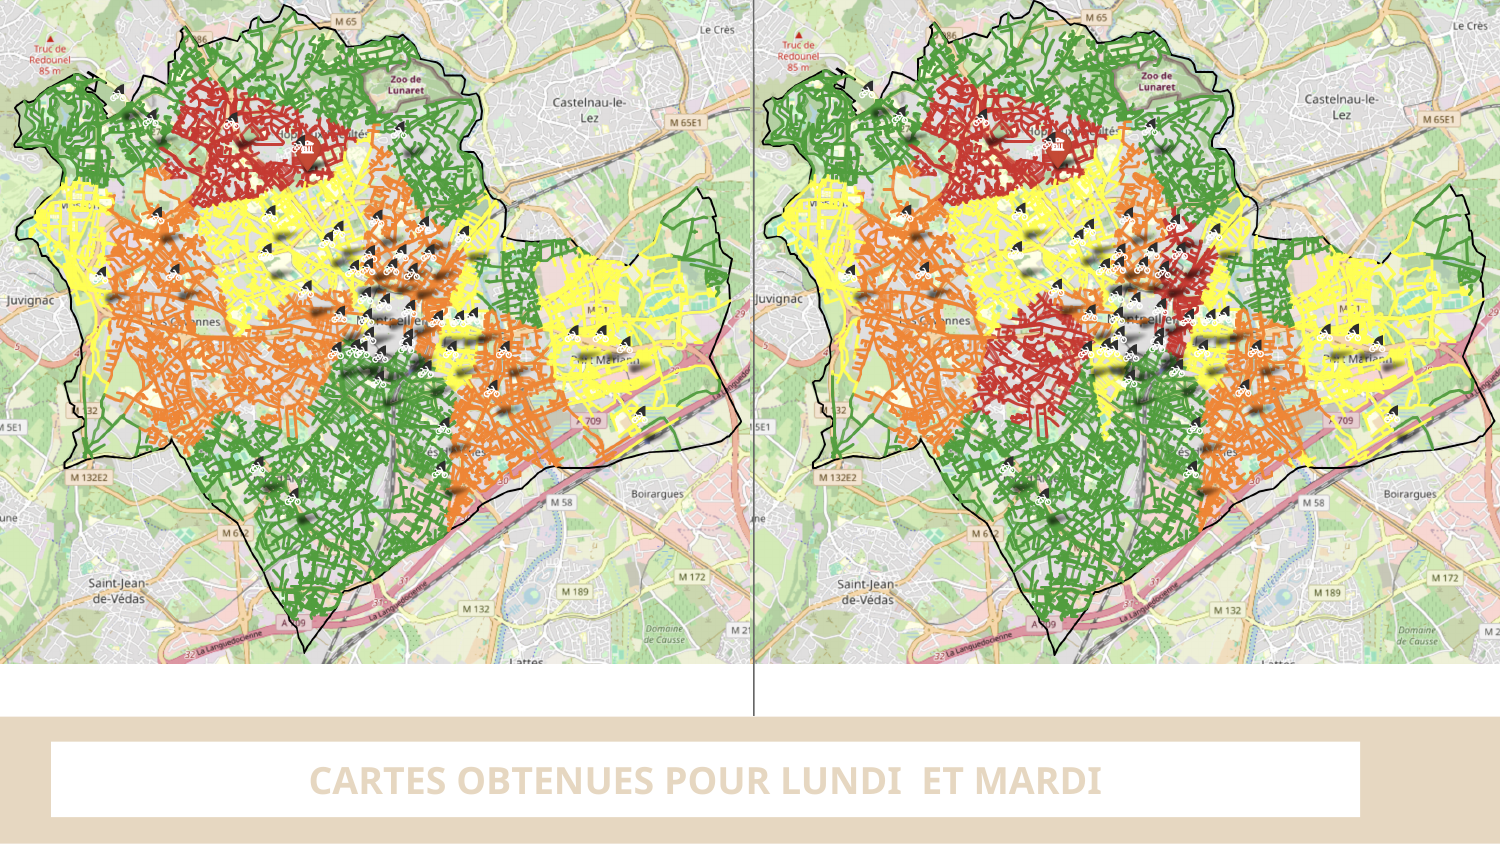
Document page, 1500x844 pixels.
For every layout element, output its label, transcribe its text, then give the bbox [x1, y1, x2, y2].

picture [0, 0, 753, 664]
list CARTES OBTENUES POUR LUNDI ET MARDI [51, 741, 1361, 818]
picture [755, 0, 1500, 664]
